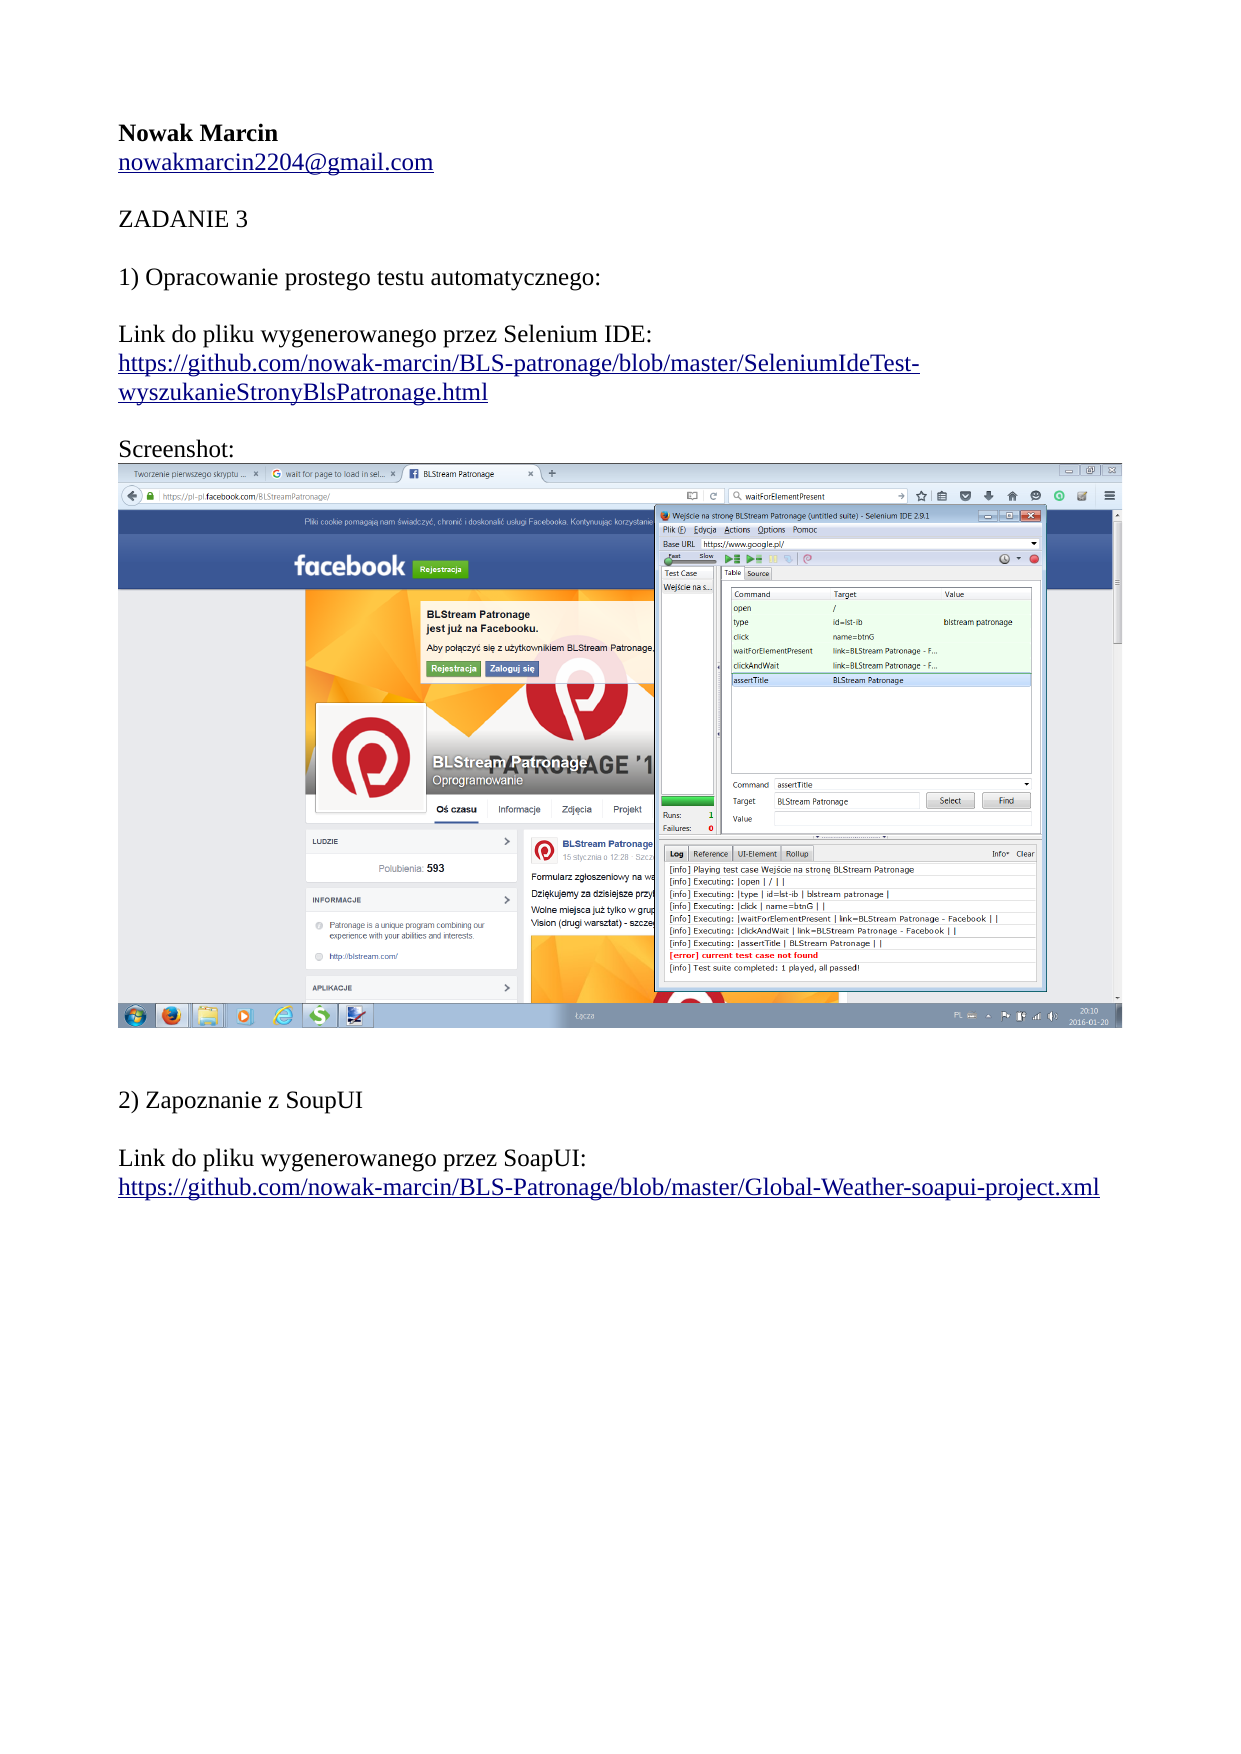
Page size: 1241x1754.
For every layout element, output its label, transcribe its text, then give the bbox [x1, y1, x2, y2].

text Link do pliku wygenerowanego przez Selenium IDE: [118, 319, 1122, 348]
text 2) Zapoznanie z SoupUI [118, 1085, 1122, 1114]
text 1) Opracowanie prostego testu automatycznego: [118, 262, 1122, 291]
text Nowak Marcin [118, 118, 1122, 147]
picture [118, 463, 1123, 1028]
text ZADANIE 3 [118, 204, 1122, 233]
text nowakmarcin2204@gmail.com [118, 147, 1122, 176]
text Screenshot: [118, 434, 1122, 463]
text https://github.com/nowak-marcin/BLS-patronage/blob/master/SeleniumIdeTest-wyszukanieStronyBlsPatronage.html [118, 348, 1122, 406]
text https://github.com/nowak-marcin/BLS-Patronage/blob/master/Global-Weather-soapui-project.xml [118, 1172, 1122, 1200]
text Link do pliku wygenerowanego przez SoapUI: [118, 1143, 1122, 1172]
